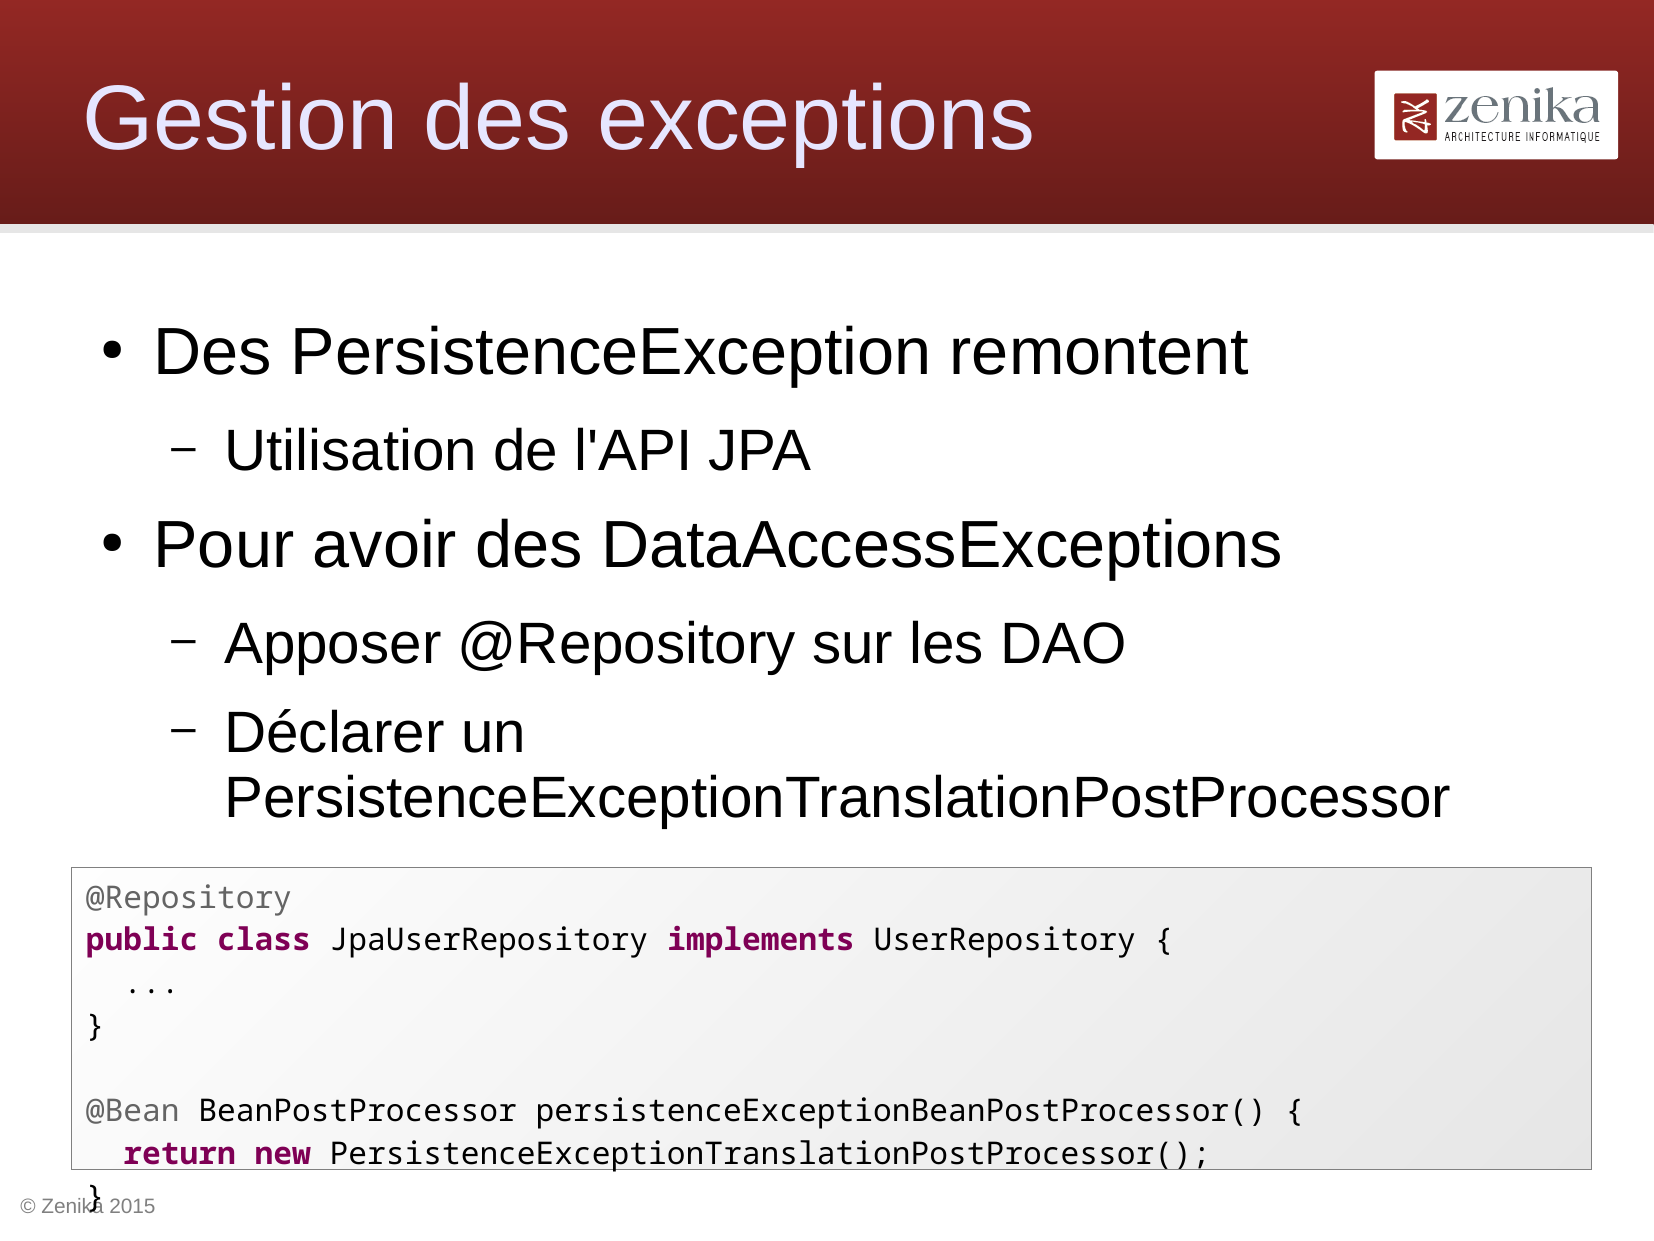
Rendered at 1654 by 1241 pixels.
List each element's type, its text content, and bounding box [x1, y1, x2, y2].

text_box @Repository public class JpaUserRepository implements UserRepository { ... } @Bean BeanPostProcessor persistenceExceptionBeanPostProcessor() { return new PersistenceExceptionTranslationPostProcessor(); } [71, 867, 1592, 1170]
list Des PersistenceException remontent Utilisation de l'API JPA Pour avoir des DataAccessExceptions Apposer @Repository sur les DAO Déclarer un PersistenceExceptionTranslationPostProcessor [82, 313, 1538, 867]
picture [1571, 82, 1600, 149]
title Gestion des exceptions [82, 13, 1571, 222]
